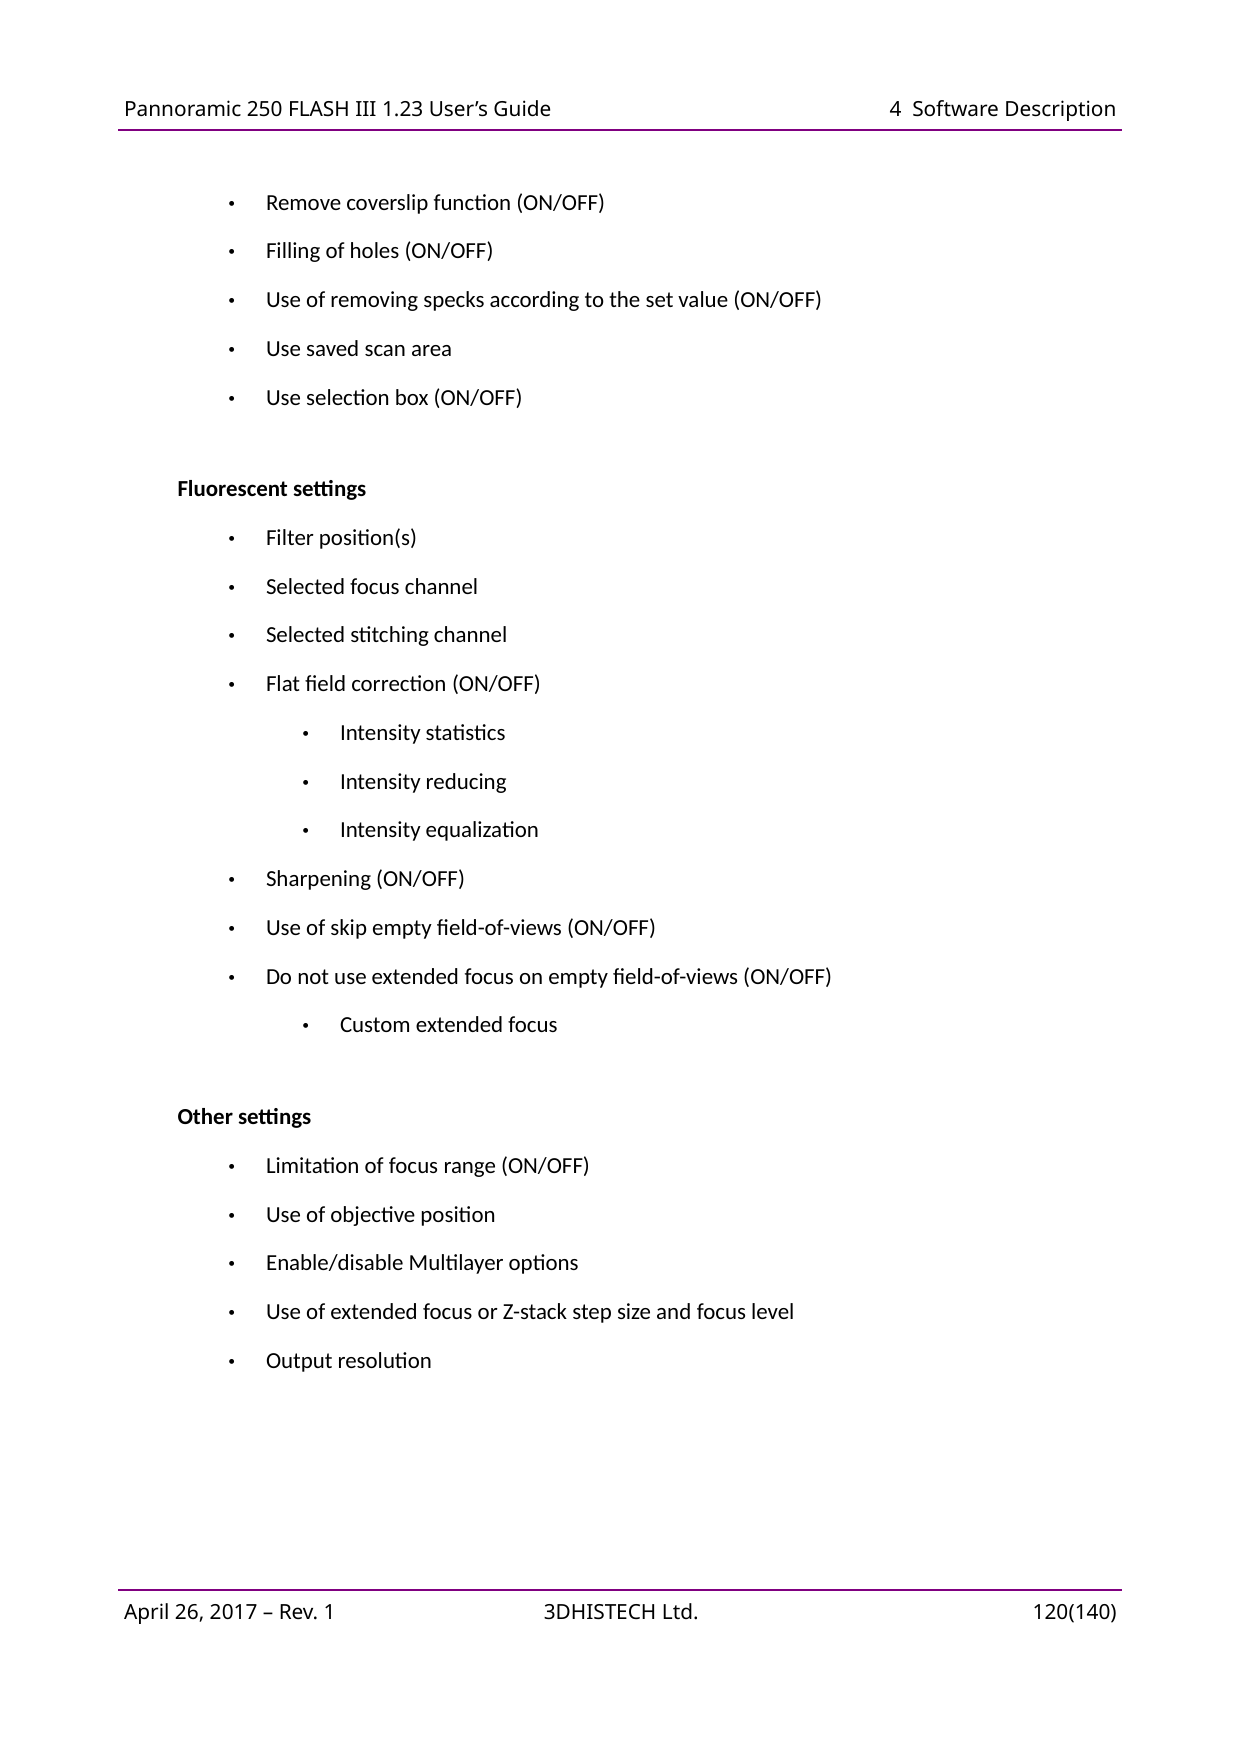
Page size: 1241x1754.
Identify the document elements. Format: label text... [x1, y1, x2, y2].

list Output resolution [228, 1346, 1122, 1374]
list Use saved scan area [228, 334, 1122, 362]
list Intensity equalization [302, 816, 1122, 844]
text Other settings [177, 1102, 1122, 1130]
list Selected focus channel [228, 572, 1122, 600]
list Use of removing specks according to the set value (ON/OFF) [228, 285, 1122, 313]
list Filling of holes (ON/OFF) [228, 236, 1122, 264]
list Use selection box (ON/OFF) [228, 383, 1122, 411]
list Use of skip empty field-of-views (ON/OFF) [228, 913, 1122, 941]
list Enable/disable Multilayer options [228, 1248, 1122, 1277]
list Filter position(s) [228, 523, 1122, 551]
list Remove coverslip function (ON/OFF) [228, 188, 1122, 216]
list Do not use extended focus on empty field-of-views (ON/OFF) [228, 962, 1122, 990]
list Intensity reducing [302, 767, 1122, 795]
text Fluorescent settings [177, 474, 1122, 502]
list Custom extended focus [302, 1011, 1122, 1039]
list Use of objective position [228, 1200, 1122, 1228]
list Limitation of focus range (ON/OFF) [228, 1151, 1122, 1179]
list Sharpening (ON/OFF) [228, 864, 1122, 892]
list Flat field correction (ON/OFF) [228, 669, 1122, 697]
list Selected stitching channel [228, 621, 1122, 649]
list Use of extended focus or Z-stack step size and focus level [228, 1297, 1122, 1325]
list Intensity statistics [302, 718, 1122, 746]
